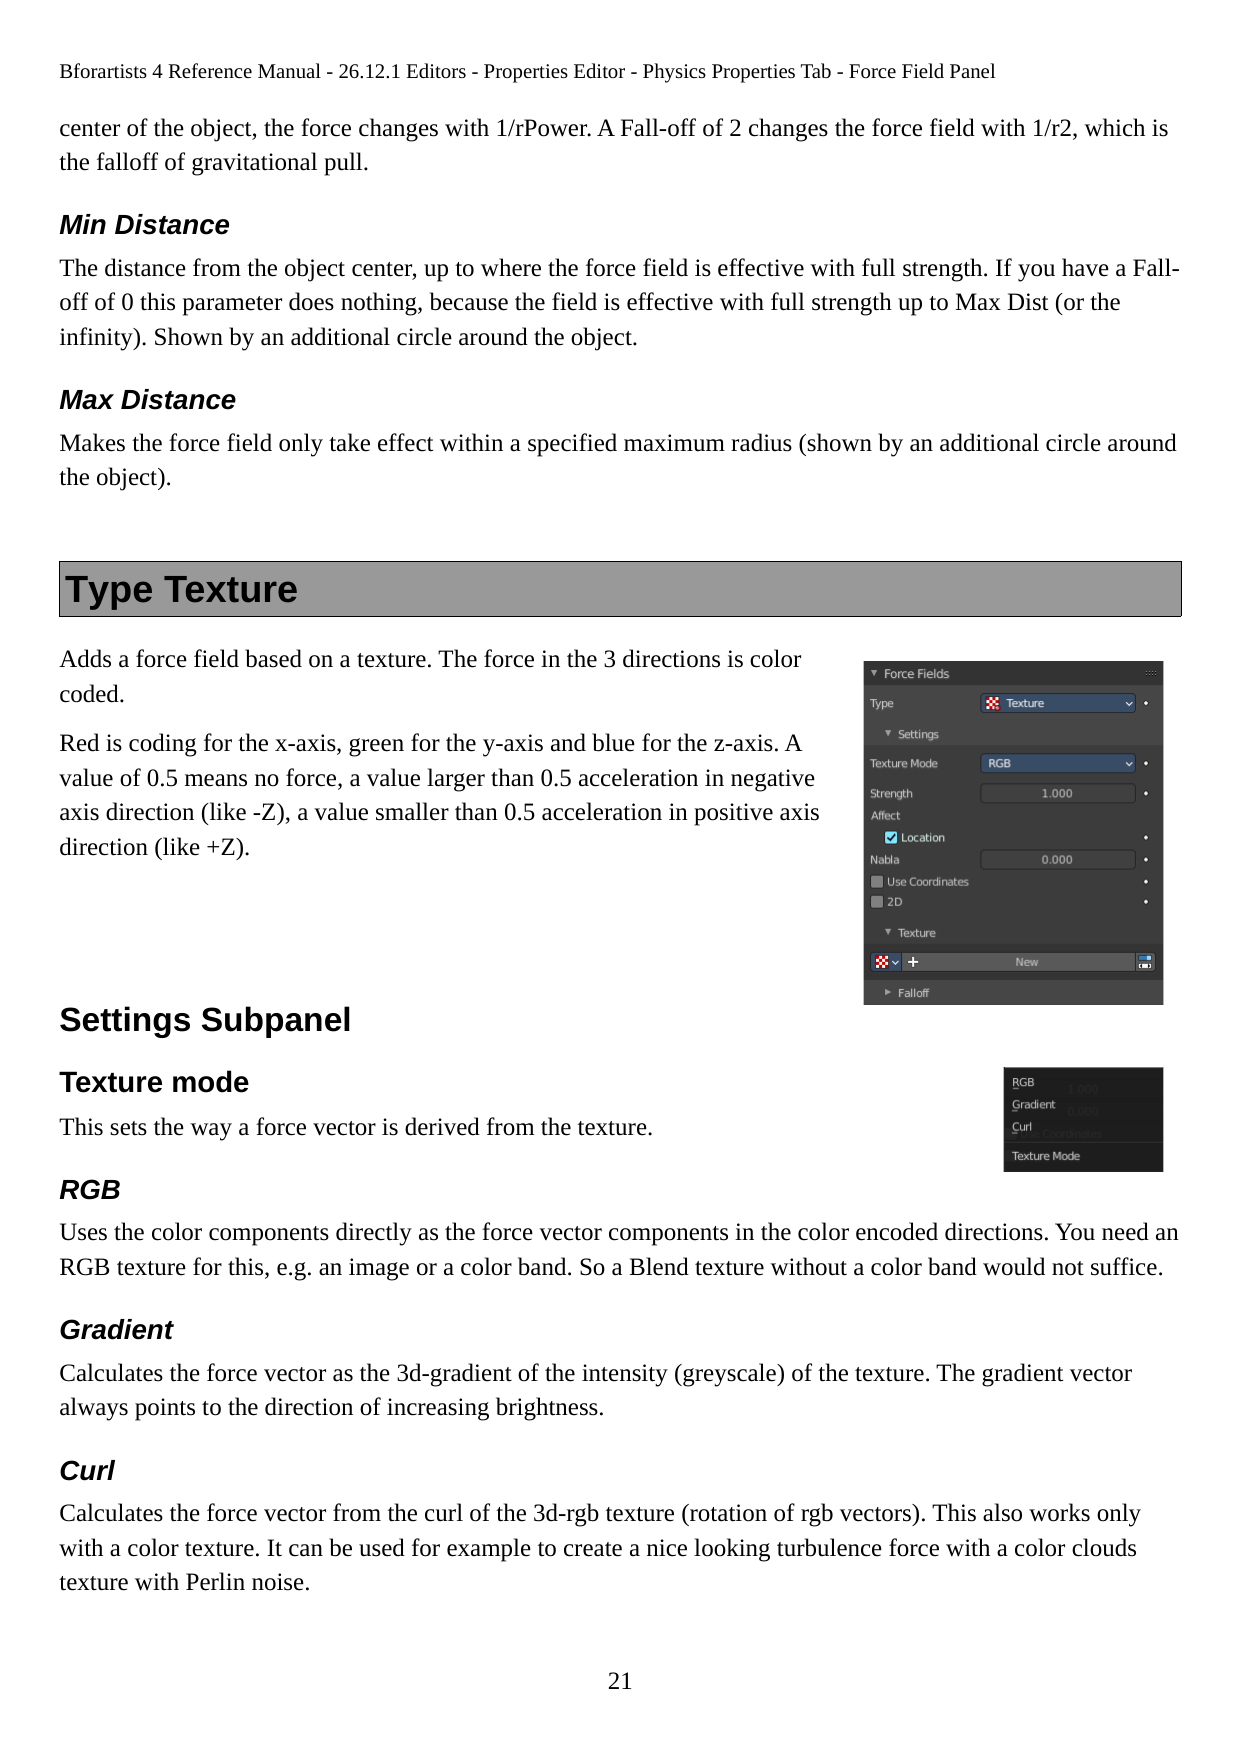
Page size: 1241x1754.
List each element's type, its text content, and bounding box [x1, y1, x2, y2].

subtitle RGB [59, 1173, 1181, 1205]
subtitle Texture mode [59, 1065, 1181, 1099]
text Red is coding for the x-axis, green for the y-axis and blue for the z-axis. A value of 0.5 means no force, a value larger than 0.5 acceleration in negative axis direction (like -Z), a value smaller than 0.5 acceleration in positive axis direction (like +Z). [59, 728, 863, 860]
picture [863, 661, 1164, 1005]
text Uses the color components directly as the force vector components in the color encoded directions. You need an RGB texture for this, e.g. an image or a color band. So a Blend texture without a color band would not suffice. [59, 1217, 1181, 1281]
subtitle Min Distance [59, 209, 1181, 241]
picture [1003, 1067, 1164, 1172]
subtitle Curl [59, 1454, 1181, 1486]
text This sets the way a force vector is derived from the texture. [59, 1112, 1003, 1140]
subtitle Gradient [59, 1313, 1181, 1345]
text The distance from the object center, up to where the force field is effective with full strength. If you have a Fall-off of 0 this parameter does nothing, because the field is effective with full strength up to Max Dist (or the infinity). Shown by an additional circle around the object. [59, 253, 1181, 351]
subtitle Max Distance [59, 383, 1181, 415]
text Makes the force field only take effect within a specified maximum radius (shown by an additional circle around the object). [59, 428, 1181, 491]
subtitle Settings Subpanel [59, 999, 1181, 1038]
text Adds a force field based on a texture. The force in the 3 directions is color coded. [59, 644, 1181, 708]
text center of the object, the force changes with 1/rPower. A Fall-off of 2 changes the force field with 1/r2, which is the falloff of gravitational pull. [59, 113, 1181, 176]
text Calculates the force vector as the 3d-gradient of the intensity (greyscale) of the texture. The gradient vector always points to the direction of increasing brightness. [59, 1358, 1181, 1421]
table_header Type Texture [60, 562, 1181, 616]
text Calculates the force vector from the curl of the 3d-rgb texture (rotation of rgb vectors). This also works only with a color texture. It can be used for example to create a nice looking turbulence force with a color clouds texture with Perlin noise. [59, 1498, 1181, 1596]
